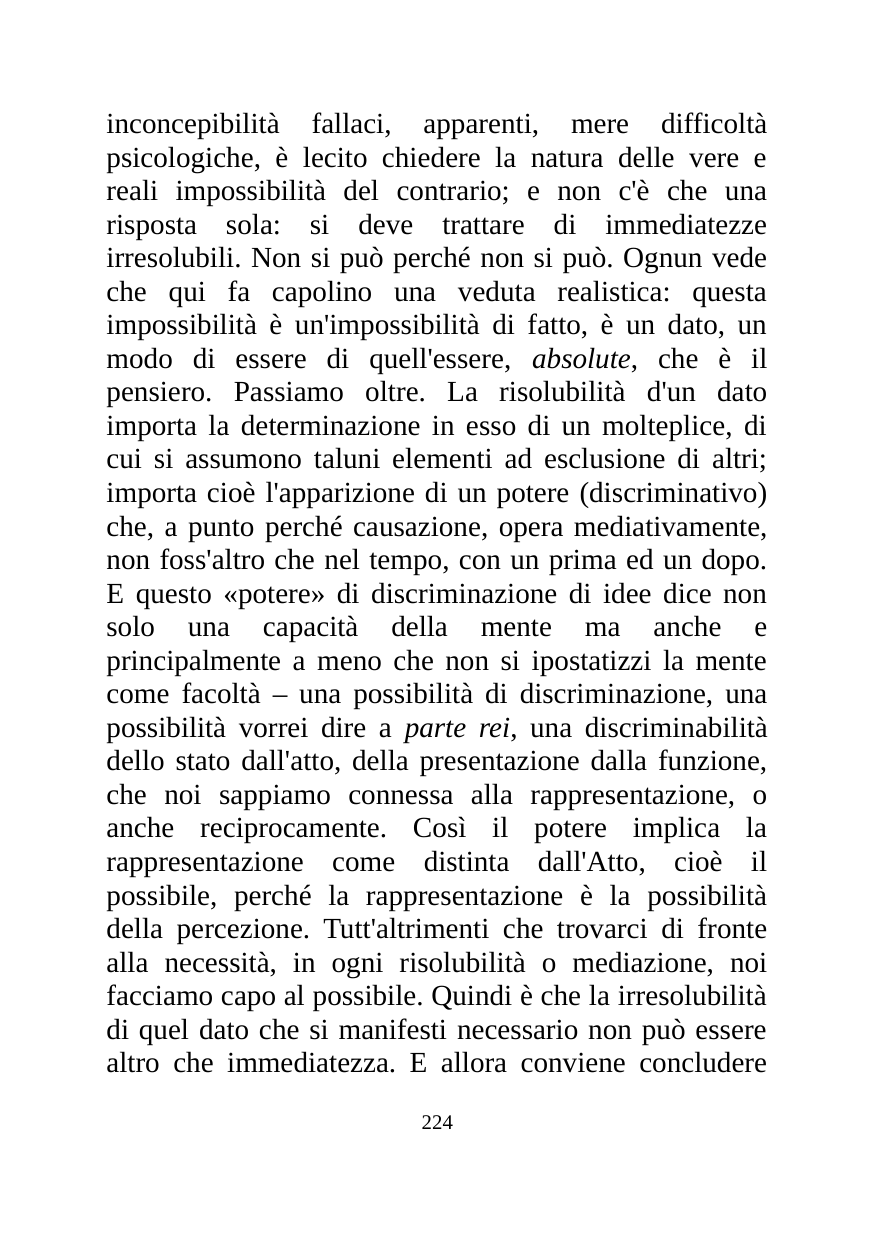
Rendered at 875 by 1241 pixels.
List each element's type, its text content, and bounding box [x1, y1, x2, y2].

text inconcepibilità fallaci, apparenti, mere difficoltà psicologiche, è lecito chiedere la natura delle vere e reali impossibilità del contrario; e non c'è che una risposta sola: si deve trattare di immediatezze irresolubili. Non si può perché non si può. Ognun vede che qui fa capolino una veduta realistica: questa impossibilità è un'impossibilità di fatto, è un dato, un modo di essere di quell'essere, absolute, che è il pensiero. Passiamo oltre. La risolubilità d'un dato importa la determinazione in esso di un molteplice, di cui si assumono taluni elementi ad esclusione di altri; importa cioè l'apparizione di un potere (discriminativo) che, a punto perché causazione, opera mediativamente, non foss'altro che nel tempo, con un prima ed un dopo. E questo «potere» di discriminazione di idee dice non solo una capacità della mente ma anche e principalmente a meno che non si ipostatizzi la mente come facoltà – una possibilità di discriminazione, una possibilità vorrei dire a parte rei, una discriminabilità dello stato dall'atto, della presentazione dalla funzione, che noi sappiamo connessa alla rappresentazione, o anche reciprocamente. Così il potere implica la rappresentazione come distinta dall'Atto, cioè il possibile, perché la rappresentazione è la possibilità della percezione. Tutt'altrimenti che trovarci di fronte alla necessità, in ogni risolubilità o mediazione, noi facciamo capo al possibile. Quindi è che la irresolubilità di quel dato che si manifesti necessario non può essere altro che immediatezza. E allora conviene concludere [106, 106, 768, 1079]
